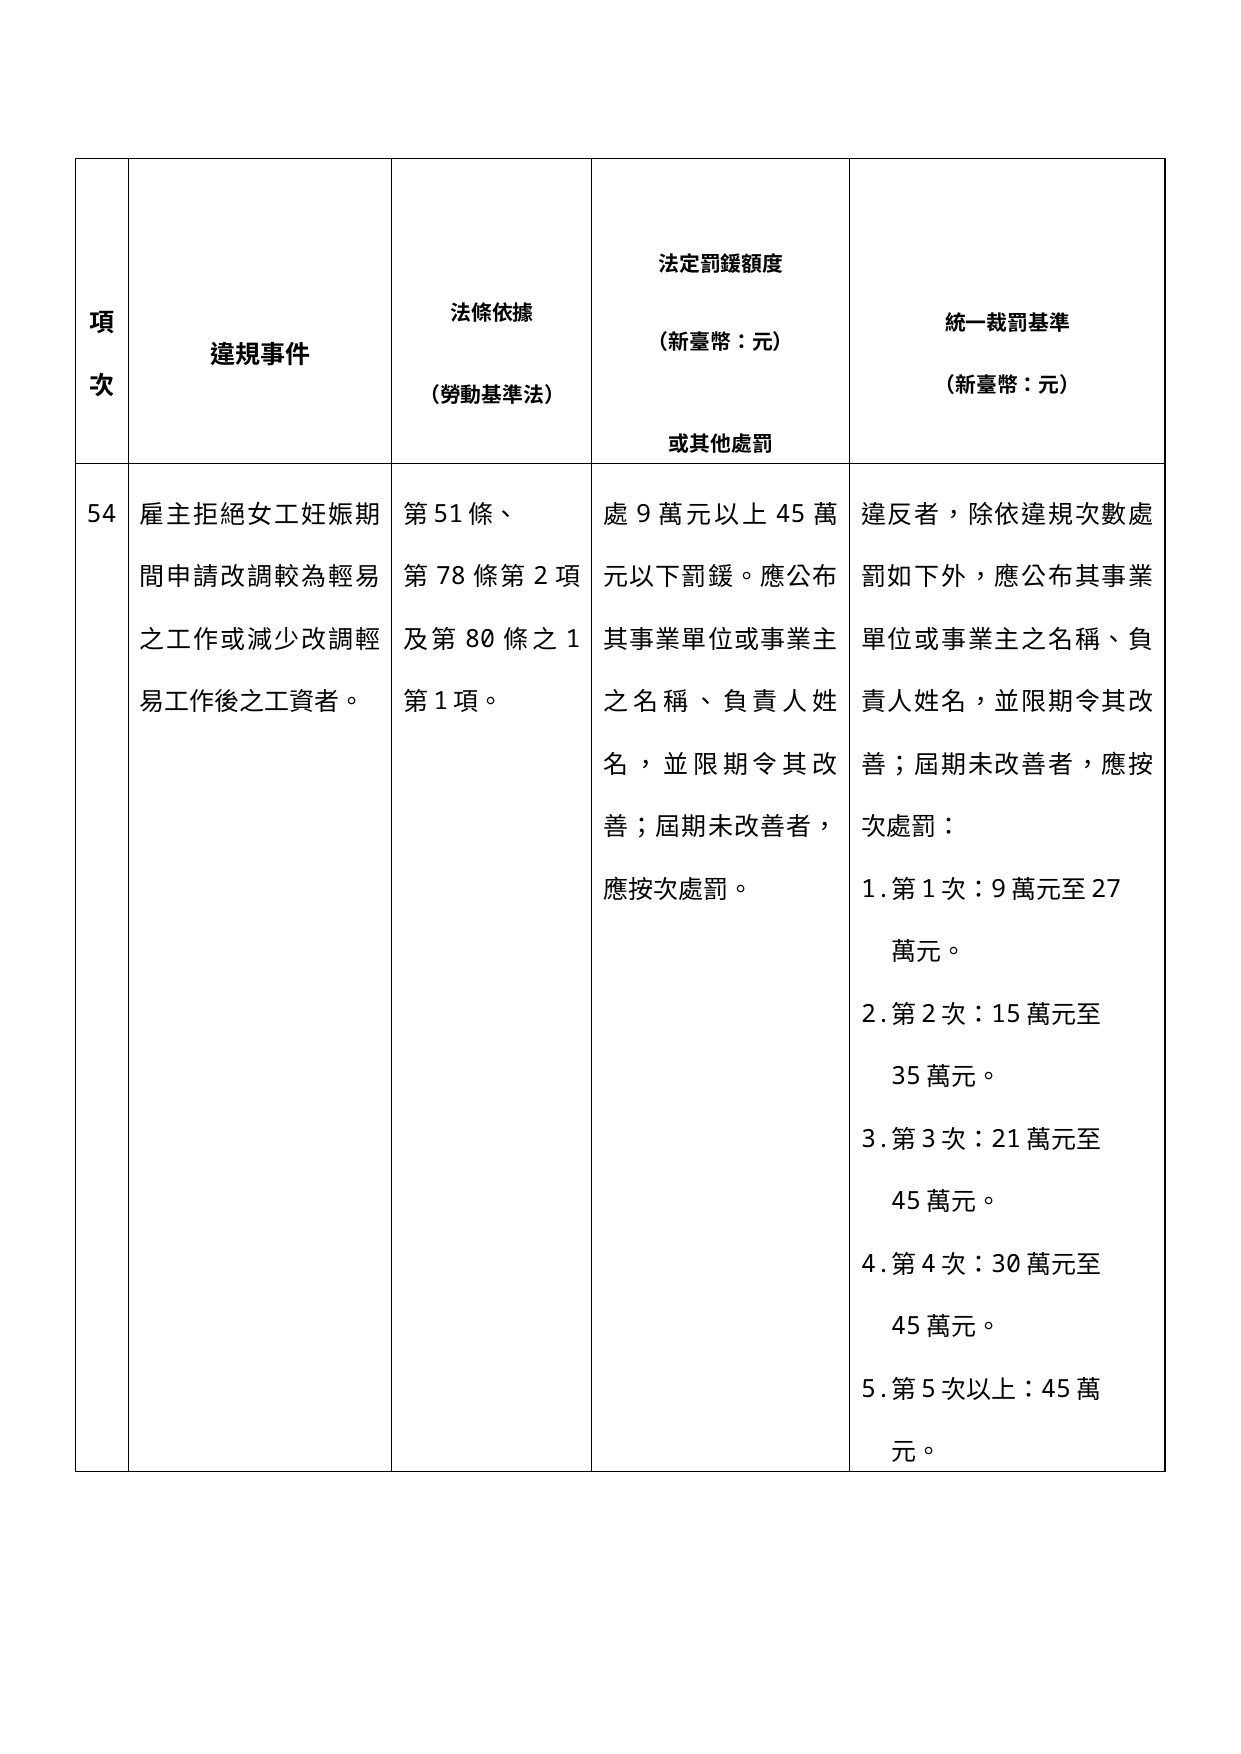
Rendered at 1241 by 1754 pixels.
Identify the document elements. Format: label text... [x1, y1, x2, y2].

table_cell 第51條、 第78條第2項及第80條之1第1項。 [392, 464, 591, 1471]
table_header 違規事件 [129, 159, 391, 463]
table_cell 54 [76, 464, 128, 1471]
table_header 項次 [76, 159, 128, 463]
table_cell 雇主拒絕女工妊娠期間申請改調較為輕易之工作或減少改調輕易工作後之工資者。 [129, 464, 391, 1471]
table_cell 處9萬元以上45萬元以下罰鍰。應公布其事業單位或事業主之名稱、負責人姓名，並限期令其改善；屆期未改善者，應按次處罰。 [592, 464, 849, 1471]
table_header 統一裁罰基準 （新臺幣：元） [850, 159, 1164, 463]
table_cell 違反者，除依違規次數處罰如下外，應公布其事業單位或事業主之名稱、負責人姓名，並限期令其改善；屆期未改善者，應按次處罰： 1.第1次：9萬元至27 萬元。 2.第2次：15萬元至 35萬元。 3.第3次：21萬元至 45萬元。 4.第4次：30萬元至 45萬元。 5.第5次以上：45萬 元。 [850, 464, 1164, 1471]
table_header 法條依據 （勞動基準法） [392, 159, 591, 463]
table_header 法定罰鍰額度 （新臺幣：元） 或其他處罰 [592, 159, 849, 463]
